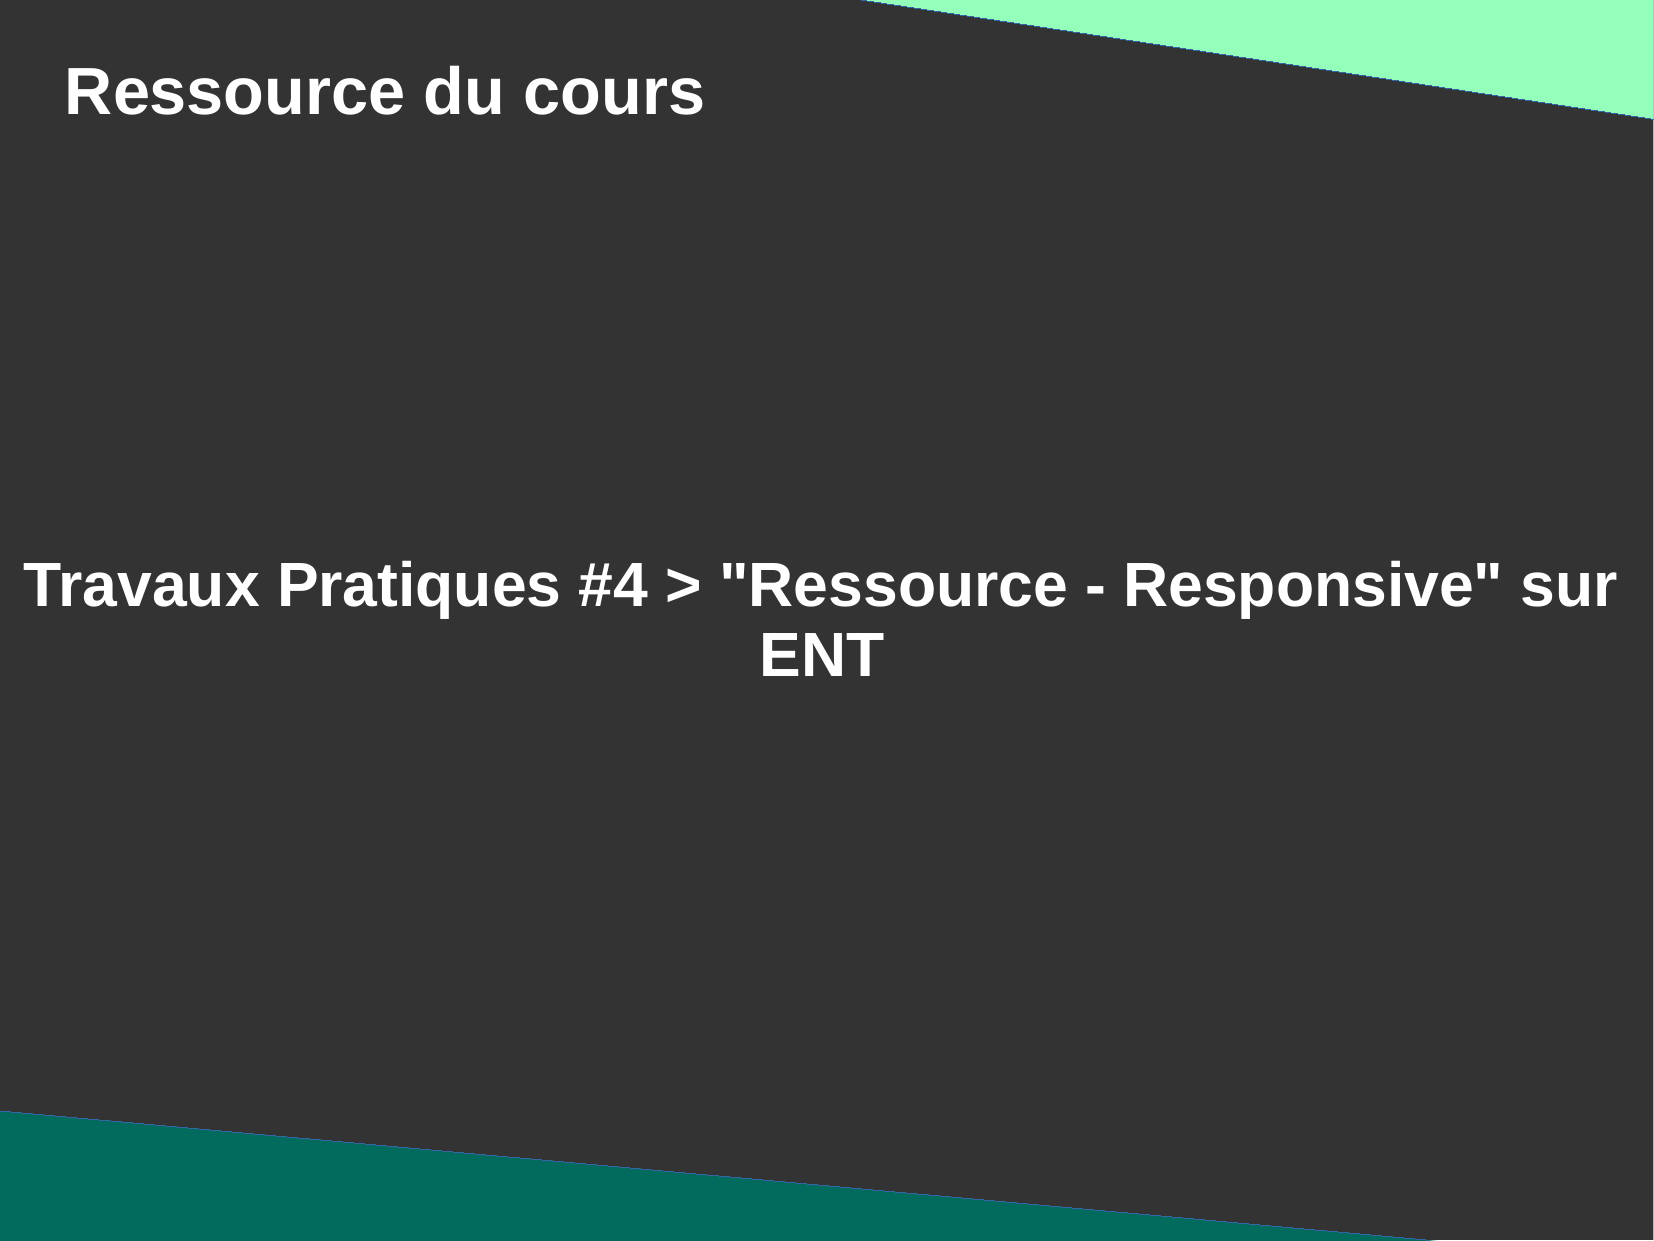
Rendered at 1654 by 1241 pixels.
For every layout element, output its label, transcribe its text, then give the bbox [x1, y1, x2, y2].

text_box [861, 0, 1654, 120]
title Ressource du cours [64, 54, 1553, 157]
title Travaux Pratiques #4 > "Ressource - Responsive" sur ENT [22, 550, 1622, 690]
